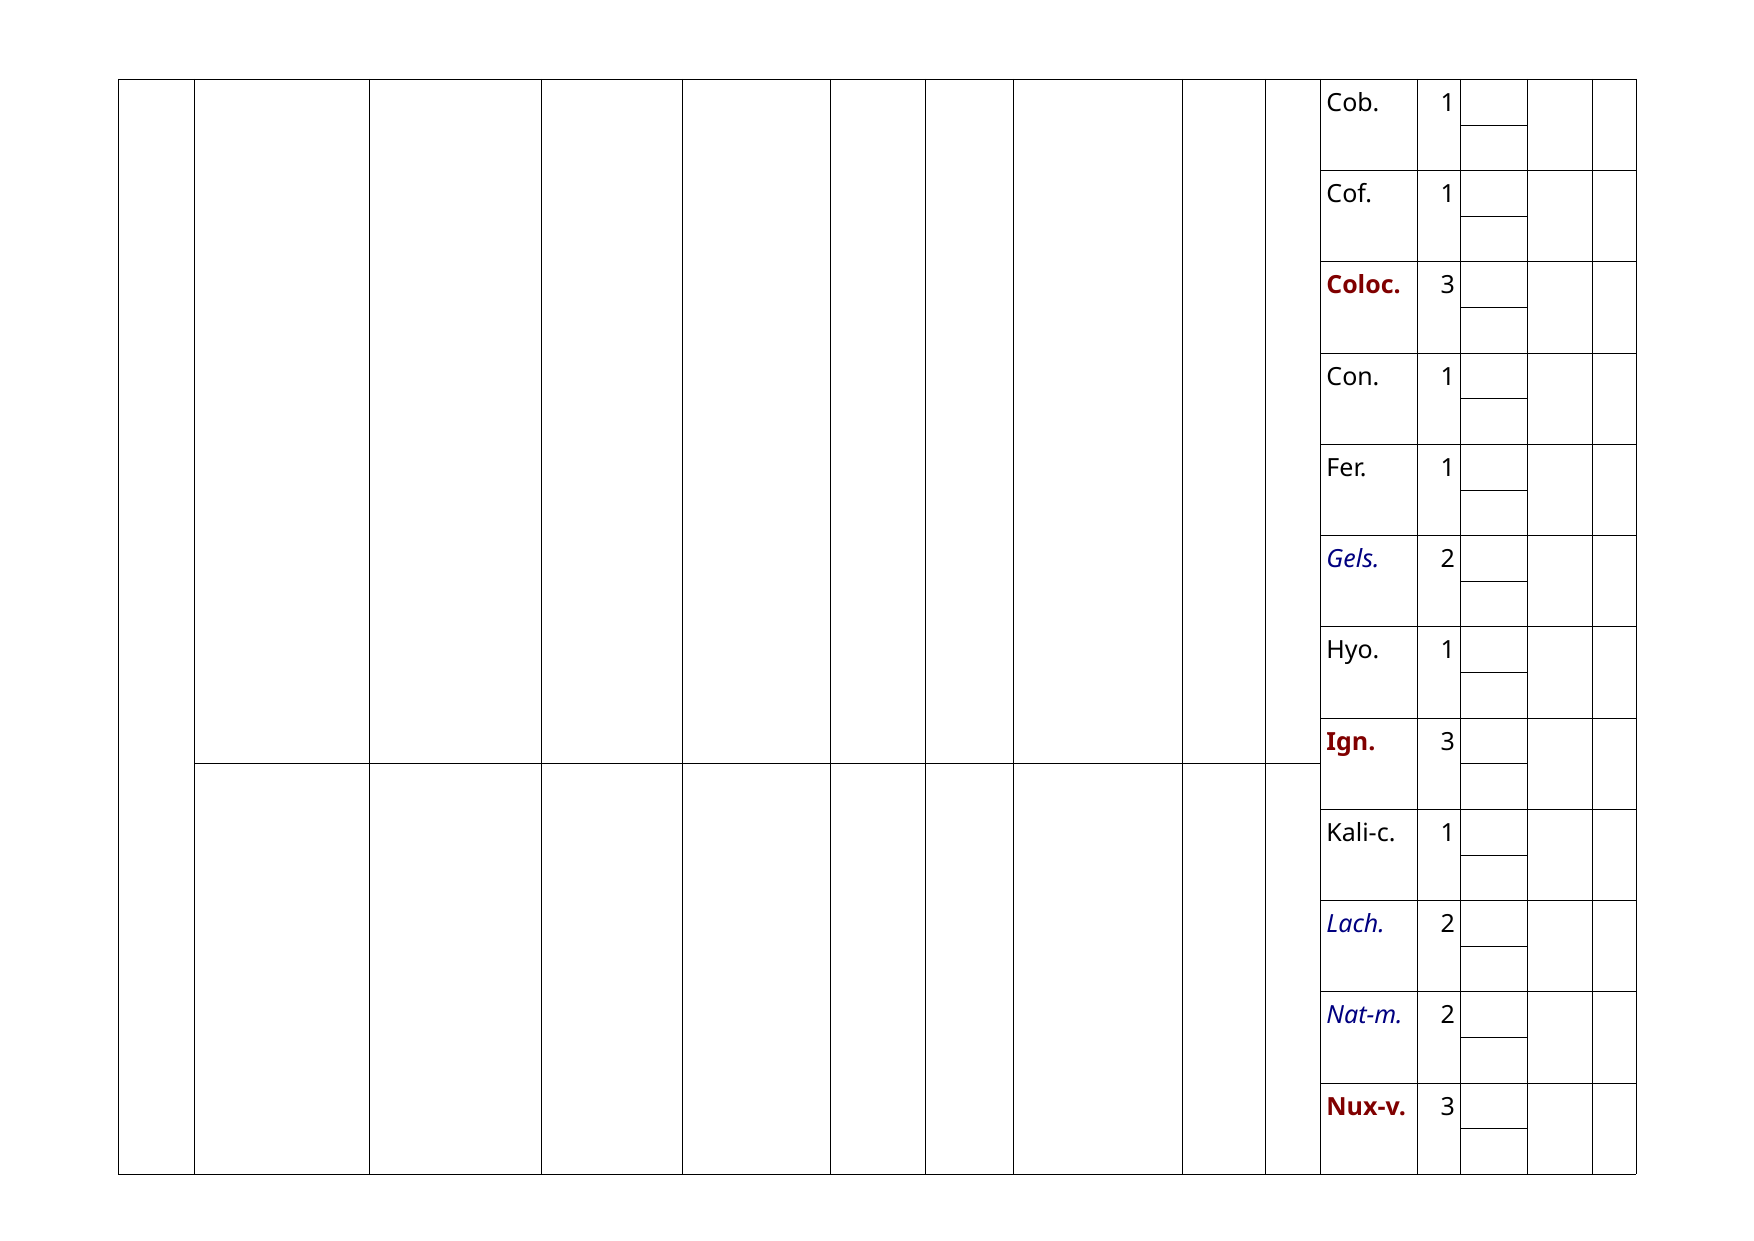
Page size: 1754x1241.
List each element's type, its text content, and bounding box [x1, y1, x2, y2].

table_cell [1528, 445, 1592, 535]
table_cell [1183, 764, 1265, 1174]
table_cell [1593, 810, 1636, 900]
table_cell [1461, 764, 1527, 809]
table_cell [1461, 627, 1527, 672]
table_cell [1593, 536, 1636, 626]
table_cell [1461, 582, 1527, 626]
table_cell [370, 764, 541, 1174]
table_cell [1593, 992, 1636, 1083]
table_cell Fer. [1321, 445, 1417, 535]
table_cell [683, 80, 830, 763]
table_cell 3 [1418, 1084, 1460, 1174]
table_cell [1461, 719, 1527, 763]
table_cell [1528, 627, 1592, 718]
table_cell [1593, 719, 1636, 809]
table_cell [1461, 80, 1527, 124]
table_cell [1266, 764, 1320, 1174]
table_cell [1461, 536, 1527, 581]
table_cell [1014, 80, 1182, 763]
table_cell [1461, 901, 1527, 946]
table_cell [1461, 992, 1527, 1037]
table_cell [1461, 947, 1527, 991]
table_cell [1461, 810, 1527, 854]
table_cell [1461, 217, 1527, 261]
table_cell [1593, 901, 1636, 991]
table_cell [1593, 354, 1636, 444]
table_cell [542, 80, 682, 763]
table_cell [1593, 445, 1636, 535]
table_cell [370, 80, 541, 763]
table_cell [1593, 171, 1636, 261]
table_cell [926, 80, 1013, 763]
table_cell [1593, 1084, 1636, 1174]
table_cell [1528, 901, 1592, 991]
table_cell [1528, 354, 1592, 444]
table_cell [1593, 262, 1636, 353]
table_cell 2 [1418, 992, 1460, 1083]
table_cell [1593, 627, 1636, 718]
table_cell 1 [1418, 80, 1460, 170]
table_cell [1593, 80, 1636, 170]
table_cell [542, 764, 682, 1174]
table_cell [831, 80, 925, 763]
table_cell [1461, 856, 1527, 900]
table_cell [1266, 80, 1320, 763]
table_cell [1461, 1038, 1527, 1083]
table_cell [1528, 80, 1592, 170]
table_cell [1183, 80, 1265, 763]
table_cell [1528, 171, 1592, 261]
table_cell [1461, 126, 1527, 170]
table_cell 3 [1418, 719, 1460, 809]
table_cell Gels. [1321, 536, 1417, 626]
table_cell [683, 764, 830, 1174]
table_cell Hyo. [1321, 627, 1417, 718]
table_cell [1528, 992, 1592, 1083]
table_cell [1461, 673, 1527, 718]
table_cell 1 [1418, 627, 1460, 718]
table_cell [1461, 171, 1527, 216]
table_cell [1461, 445, 1527, 489]
table_cell 1 [1418, 171, 1460, 261]
table_cell Ign. [1321, 719, 1417, 809]
table_cell 2 [1418, 901, 1460, 991]
table_cell [1461, 262, 1527, 307]
table_cell [1528, 719, 1592, 809]
table_cell Cob. [1321, 80, 1417, 170]
table_cell Cof. [1321, 171, 1417, 261]
table_cell [1528, 262, 1592, 353]
table_cell Coloc. [1321, 262, 1417, 353]
table_cell Kali-c. [1321, 810, 1417, 900]
table_cell [1461, 491, 1527, 535]
table_cell 2 [1418, 536, 1460, 626]
table_cell [1461, 354, 1527, 398]
table_cell [1461, 308, 1527, 353]
table_cell 1 [1418, 810, 1460, 900]
table_cell Lach. [1321, 901, 1417, 991]
table_cell 3 [1418, 262, 1460, 353]
table_cell [1014, 764, 1182, 1174]
table_cell [831, 764, 925, 1174]
table_cell [195, 764, 369, 1174]
table_cell 1 [1418, 354, 1460, 444]
table_cell [1528, 810, 1592, 900]
table_cell [1461, 1129, 1527, 1174]
table_cell Con. [1321, 354, 1417, 444]
table_cell [1528, 536, 1592, 626]
table_cell [119, 80, 194, 1174]
table_cell [1528, 1084, 1592, 1174]
table_cell [195, 80, 369, 763]
table_cell [926, 764, 1013, 1174]
table_cell [1461, 399, 1527, 444]
table_cell Nat-m. [1321, 992, 1417, 1083]
table_cell [1461, 1084, 1527, 1128]
table_cell 1 [1418, 445, 1460, 535]
table_cell Nux-v. [1321, 1084, 1417, 1174]
